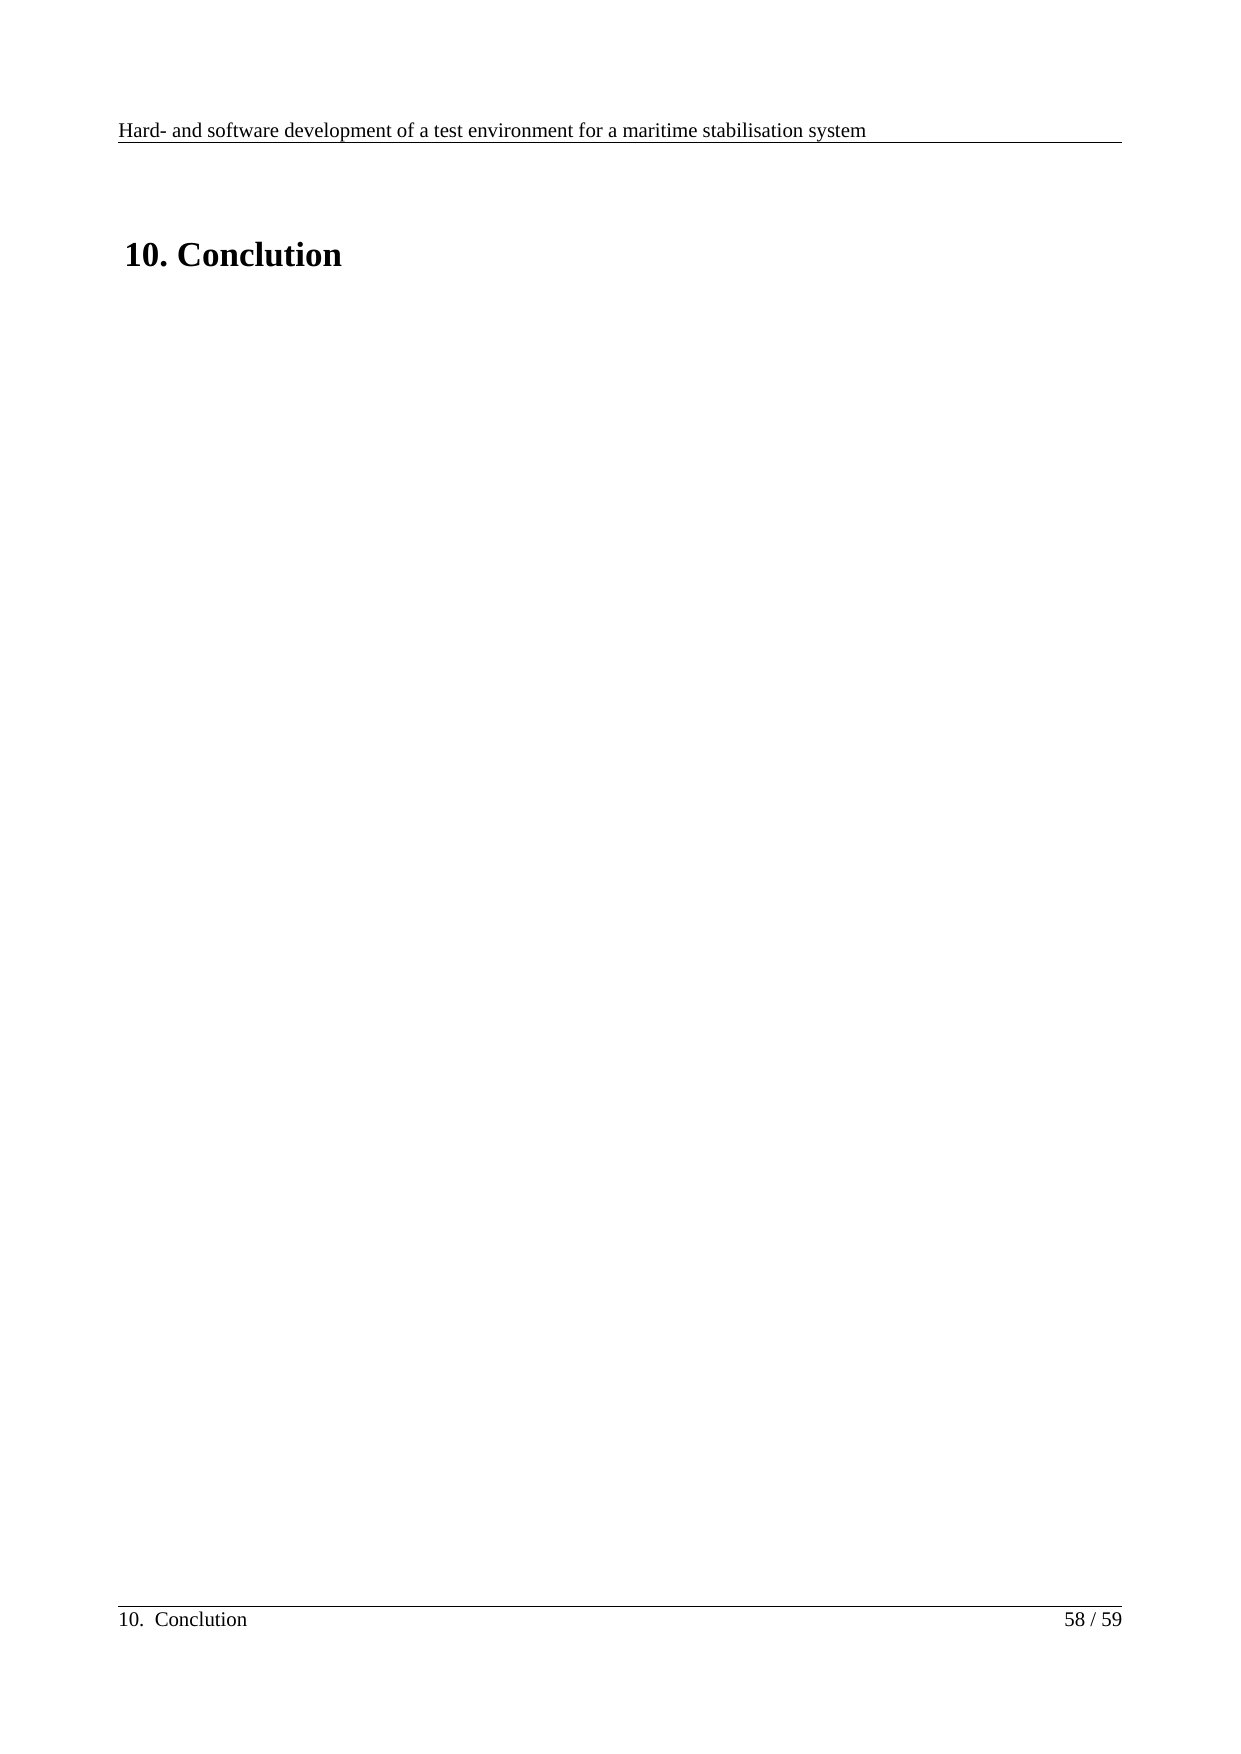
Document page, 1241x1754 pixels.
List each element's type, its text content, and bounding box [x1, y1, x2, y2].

subtitle Conclution [118, 234, 1122, 274]
